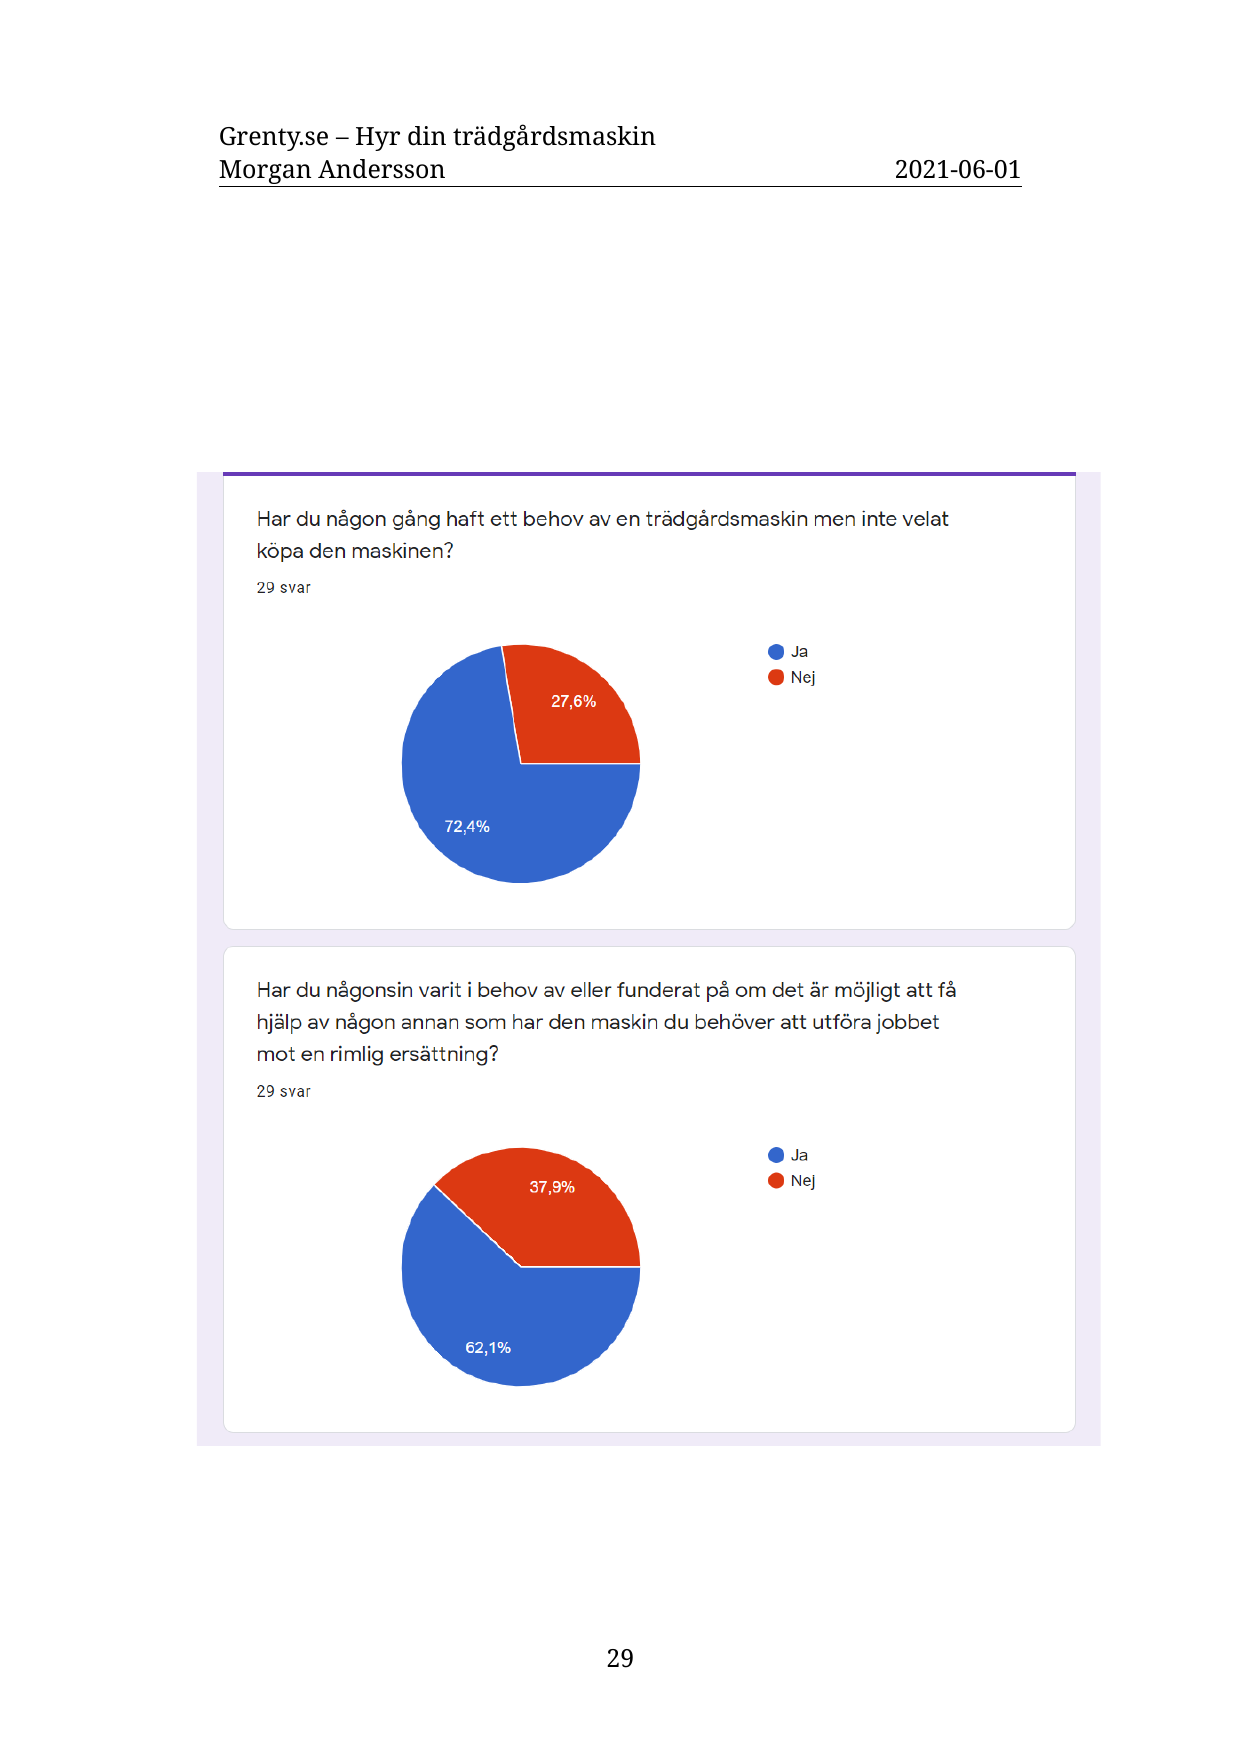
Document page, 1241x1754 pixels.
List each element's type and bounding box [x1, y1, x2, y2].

picture [196, 472, 1101, 1446]
